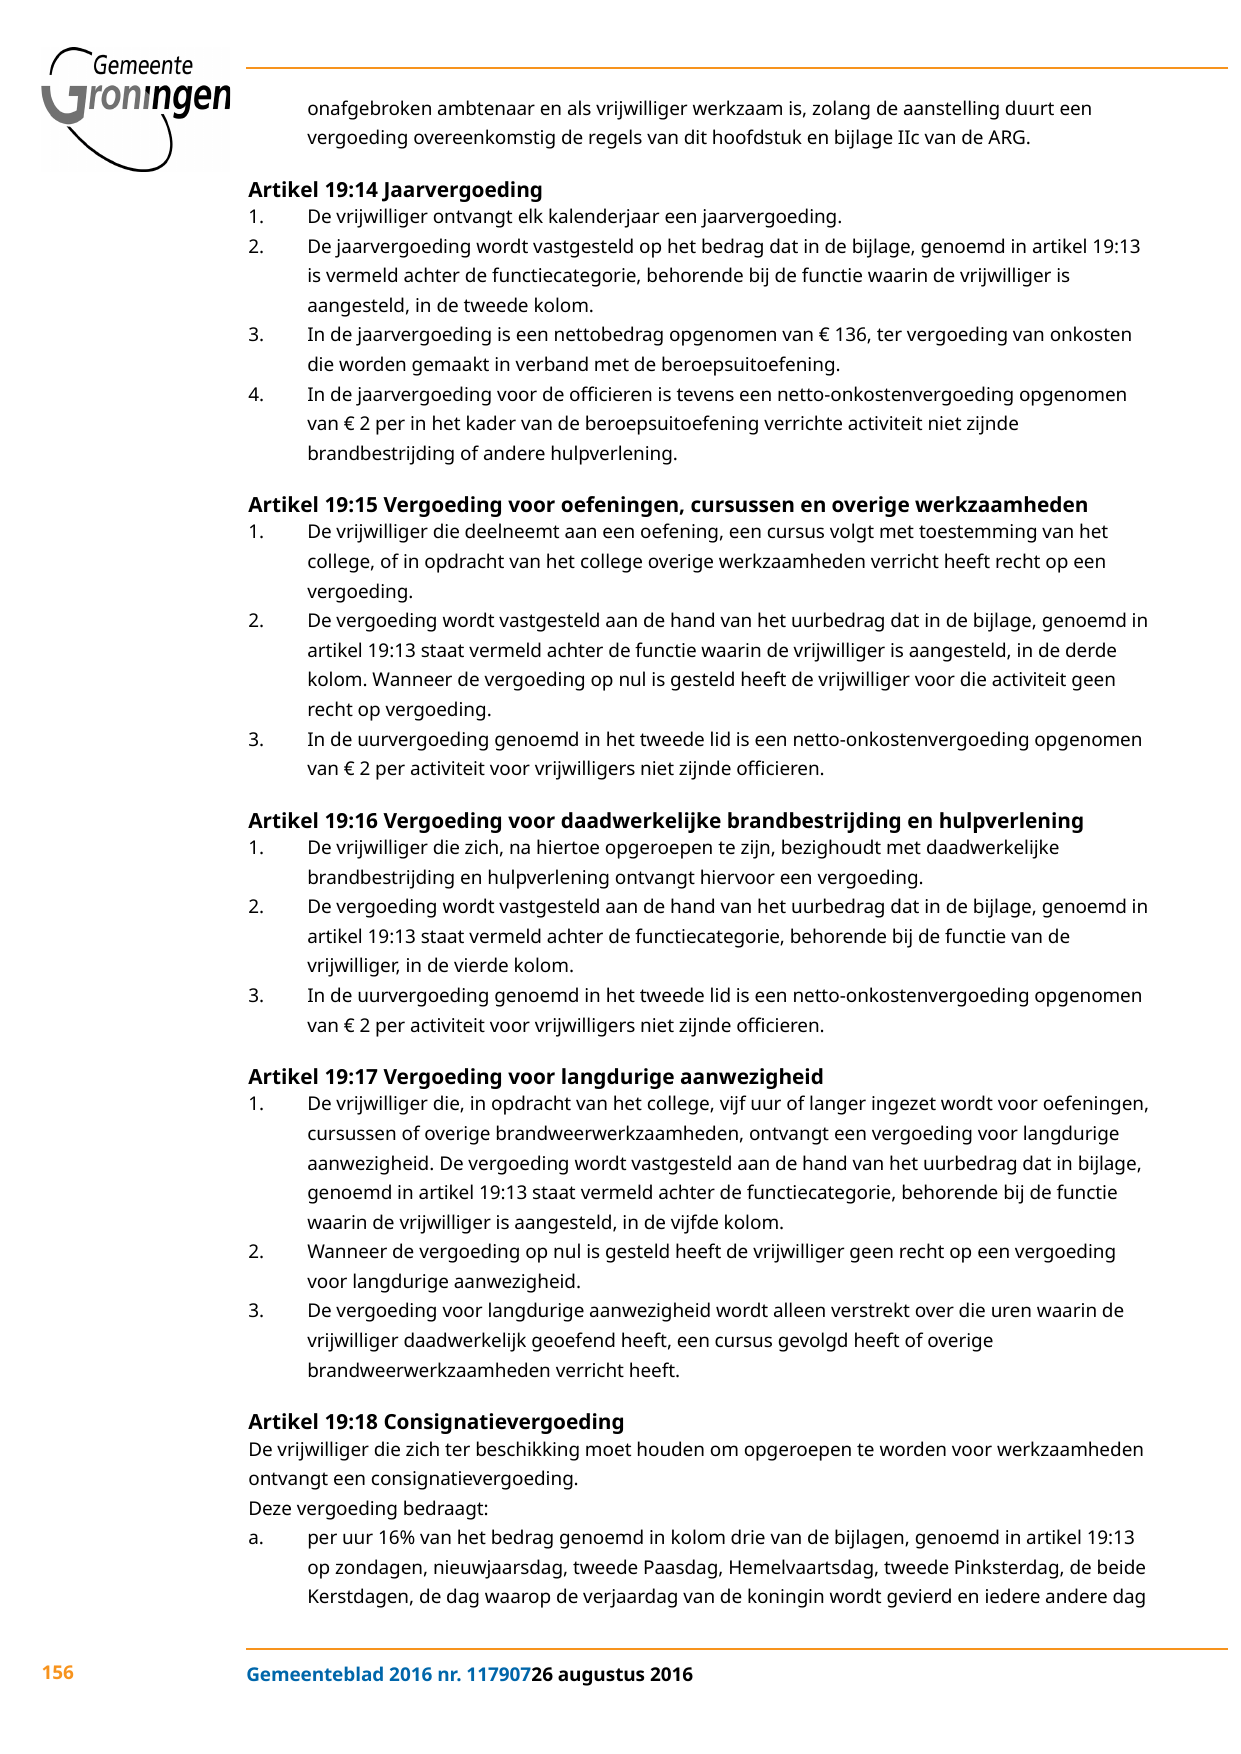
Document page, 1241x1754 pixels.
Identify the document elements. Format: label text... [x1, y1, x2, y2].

text Deze vergoeding bedraagt: [248, 1495, 1152, 1521]
list In de jaarvergoeding is een nettobedrag opgenomen van € 136, ter vergoeding van onkosten die worden gemaakt in verband met de beroepsuitoefening. [248, 322, 1152, 377]
text Artikel 19:17 Vergoeding voor langdurige aanwezigheid [248, 1062, 1152, 1091]
list De vergoeding voor langdurige aanwezigheid wordt alleen verstrekt over die uren waarin de vrijwilliger daadwerkelijk geoefend heeft, een cursus gevolgd heeft of overige brandweerwerkzaamheden verricht heeft. [248, 1298, 1152, 1383]
text Artikel 19:16 Vergoeding voor daadwerkelijke brandbestrijding en hulpverlening [248, 806, 1152, 834]
list In de uurvergoeding genoemd in het tweede lid is een netto-onkostenvergoeding opgenomen van € 2 per activiteit voor vrijwilligers niet zijnde officieren. [248, 726, 1152, 781]
list per uur 16% van het bedrag genoemd in kolom drie van de bijlagen, genoemd in artikel 19:13 op zondagen, nieuwjaarsdag, tweede Paasdag, Hemelvaartsdag, tweede Pinksterdag, de beide Kerstdagen, de dag waarop de verjaardag van de koningin wordt gevierd en iedere andere dag [248, 1524, 1152, 1609]
list De vrijwilliger die zich, na hiertoe opgeroepen te zijn, bezighoudt met daadwerkelijke brandbestrijding en hulpverlening ontvangt hiervoor een vergoeding. [248, 834, 1152, 889]
text Artikel 19:18 Consignatievergoeding [248, 1407, 1152, 1436]
list onafgebroken ambtenaar en als vrijwilliger werkzaam is, zolang de aanstelling duurt een vergoeding overeenkomstig de regels van dit hoofdstuk en bijlage IIc van de ARG. [248, 95, 1152, 150]
list In de uurvergoeding genoemd in het tweede lid is een netto-onkostenvergoeding opgenomen van € 2 per activiteit voor vrijwilligers niet zijnde officieren. [248, 982, 1152, 1037]
list De vergoeding wordt vastgesteld aan de hand van het uurbedrag dat in de bijlage, genoemd in artikel 19:13 staat vermeld achter de functie waarin de vrijwilliger is aangesteld, in de derde kolom. Wanneer de vergoeding op nul is gesteld heeft de vrijwilliger voor die activiteit geen recht op vergoeding. [248, 607, 1152, 722]
picture [41, 47, 231, 172]
text Artikel 19:15 Vergoeding voor oefeningen, cursussen en overige werkzaamheden [248, 490, 1152, 519]
list De vrijwilliger die, in opdracht van het college, vijf uur of langer ingezet wordt voor oefeningen, cursussen of overige brandweerwerkzaamheden, ontvangt een vergoeding voor langdurige aanwezigheid. De vergoeding wordt vastgesteld aan de hand van het uurbedrag dat in bijlage, genoemd in artikel 19:13 staat vermeld achter de functiecategorie, behorende bij de functie waarin de vrijwilliger is aangesteld, in de vijfde kolom. [248, 1091, 1152, 1235]
text Artikel 19:14 Jaarvergoeding [248, 175, 1152, 203]
text De vrijwilliger die zich ter beschikking moet houden om opgeroepen te worden voor werkzaamheden ontvangt een consignatievergoeding. [248, 1436, 1152, 1491]
list Wanneer de vergoeding op nul is gesteld heeft de vrijwilliger geen recht op een vergoeding voor langdurige aanwezigheid. [248, 1238, 1152, 1294]
list De vrijwilliger ontvangt elk kalenderjaar een jaarvergoeding. [248, 203, 1152, 229]
list De vergoeding wordt vastgesteld aan de hand van het uurbedrag dat in de bijlage, genoemd in artikel 19:13 staat vermeld achter de functiecategorie, behorende bij de functie van de vrijwilliger, in de vierde kolom. [248, 893, 1152, 978]
list In de jaarvergoeding voor de officieren is tevens een netto-onkostenvergoeding opgenomen van € 2 per in het kader van de beroepsuitoefening verrichte activiteit niet zijnde brandbestrijding of andere hulpverlening. [248, 381, 1152, 466]
list De vrijwilliger die deelneemt aan een oefening, een cursus volgt met toestemming van het college, of in opdracht van het college overige werkzaamheden verricht heeft recht op een vergoeding. [248, 519, 1152, 604]
list De jaarvergoeding wordt vastgesteld op het bedrag dat in de bijlage, genoemd in artikel 19:13 is vermeld achter de functiecategorie, behorende bij de functie waarin de vrijwilliger is aangesteld, in de tweede kolom. [248, 233, 1152, 318]
